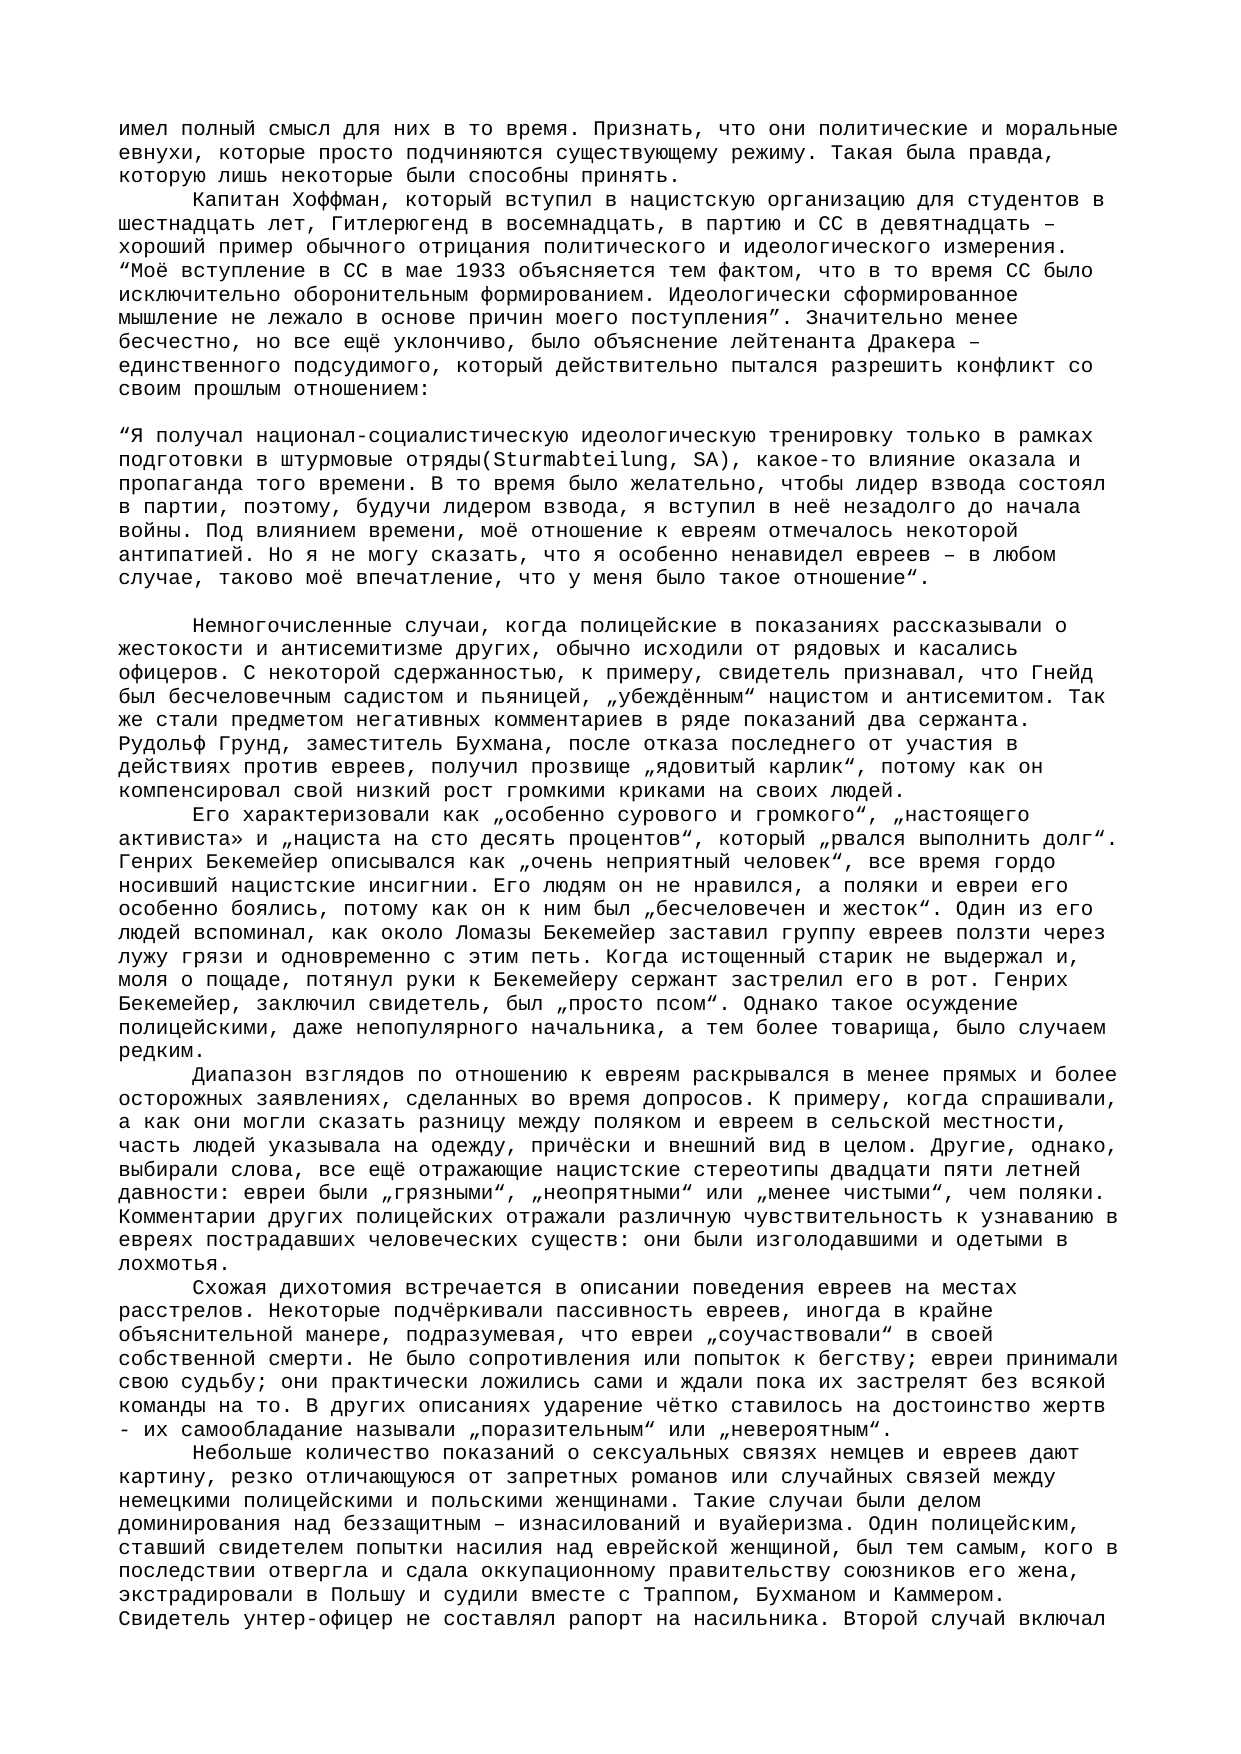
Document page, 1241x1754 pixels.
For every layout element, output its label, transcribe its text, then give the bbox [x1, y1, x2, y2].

text Небольше количество показаний о сексуальных связях немцев и евреев дают картину, резко отличающуюся от запретных романов или случайных связей между немецкими полицейскими и польскими женщинами. Такие случаи были делом доминирования над беззащитным – изнасилований и вуайеризма. Один полицейским, ставший свидетелем попытки насилия над еврейской женщиной, был тем самым, кого в последствии отвергла и сдала оккупационному правительству союзников его жена, экстрадировали в Польшу и судили вместе с Траппом, Бухманом и Каммером. Свидетель унтер-офицер не составлял рапорт на насильника. Второй случай включал [118, 1442, 1122, 1631]
text Диапазон взглядов по отношению к евреям раскрывался в менее прямых и более осторожных заявлениях, сделанных во время допросов. К примеру, когда спрашивали, а как они могли сказать разницу между поляком и евреем в сельской местности, часть людей указывала на одежду, причёски и внешний вид в целом. Другие, однако, выбирали слова, все ещё отражающие нацистские стереотипы двадцати пяти летней давности: евреи были „грязными“, „неопрятными“ или „менее чистыми“, чем поляки. Комментарии других полицейских отражали различную чувствительность к узнаванию в евреях пострадавших человеческих существ: они были изголодавшими и одетыми в лохмотья. [118, 1064, 1122, 1277]
text Его характеризовали как „особенно сурового и громкого“, „настоящего активиста» и „нациста на сто десять процентов“, который „рвался выполнить долг“. Генрих Бекемейер описывался как „очень неприятный человек“, все время гордо носивший нацистские инсигнии. Его людям он не нравился, а поляки и евреи его особенно боялись, потому как он к ним был „бесчеловечен и жесток“. Один из его людей вспоминал, как около Ломазы Бекемейер заставил группу евреев ползти через лужу грязи и одновременно с этим петь. Когда истощенный старик не выдержал и, моля о пощаде, потянул руки к Бекемейеру сержант застрелил его в рот. Генрих Бекемейер, заключил свидетель, был „просто псом“. Однако такое осуждение полицейскими, даже непопулярного начальника, а тем более товарища, было случаем редким. [118, 804, 1122, 1064]
text Схожая дихотомия встречается в описании поведения евреев на местах расстрелов. Некоторые подчёркивали пассивность евреев, иногда в крайне объяснительной манере, подразумевая, что евреи „соучаствовали“ в своей собственной смерти. Не было сопротивления или попыток к бегству; евреи принимали свою судьбу; они практически ложились сами и ждали пока их застрелят без всякой команды на то. В других описаниях ударение чётко ставилось на достоинство жертв - их самообладание называли „поразительным“ или „невероятным“. [118, 1277, 1122, 1442]
text Немногочисленные случаи, когда полицейские в показаниях рассказывали о жестокости и антисемитизме других, обычно исходили от рядовых и касались офицеров. С некоторой сдержанностью, к примеру, свидетель признавал, что Гнейд был бесчеловечным садистом и пьяницей, „убеждённым“ нацистом и антисемитом. Так же стали предметом негативных комментариев в ряде показаний два сержанта. Рудольф Грунд, заместитель Бухмана, после отказа последнего от участия в действиях против евреев, получил прозвище „ядовитый карлик“, потому как он компенсировал свой низкий рост громкими криками на своих людей. [118, 615, 1122, 804]
text “Я получал национал-социалистическую идеологическую тренировку только в рамках подготовки в штурмовые отряды(Sturmabteilung, SA), какое-то влияние оказала и пропаганда того времени. В то время было желательно, чтобы лидер взвода состоял в партии, поэтому, будучи лидером взвода, я вступил в неё незадолго до начала войны. Под влиянием времени, моё отношение к евреям отмечалось некоторой антипатией. Но я не могу сказать, что я особенно ненавидел евреев – в любом случае, таково моё впечатление, что у меня было такое отношение“. [118, 426, 1122, 591]
text Капитан Хоффман, который вступил в нацистскую организацию для студентов в шестнадцать лет, Гитлерюгенд в восемнадцать, в партию и СС в девятнадцать – хороший пример обычного отрицания политического и идеологического измерения. “Моё вступление в СС в мае 1933 объясняется тем фактом, что в то время СС было исключительно оборонительным формированием. Идеологически сформированное мышление не лежало в основе причин моего поступления”. Значительно менее бесчестно, но все ещё уклончиво, было объяснение лейтенанта Дракера – единственного подсудимого, который действительно пытался разрешить конфликт со своим прошлым отношением: [118, 189, 1122, 402]
text имел полный смысл для них в то время. Признать, что они политические и моральные евнухи, которые просто подчиняются существующему режиму. Такая была правда, которую лишь некоторые были способны принять. [118, 118, 1122, 189]
